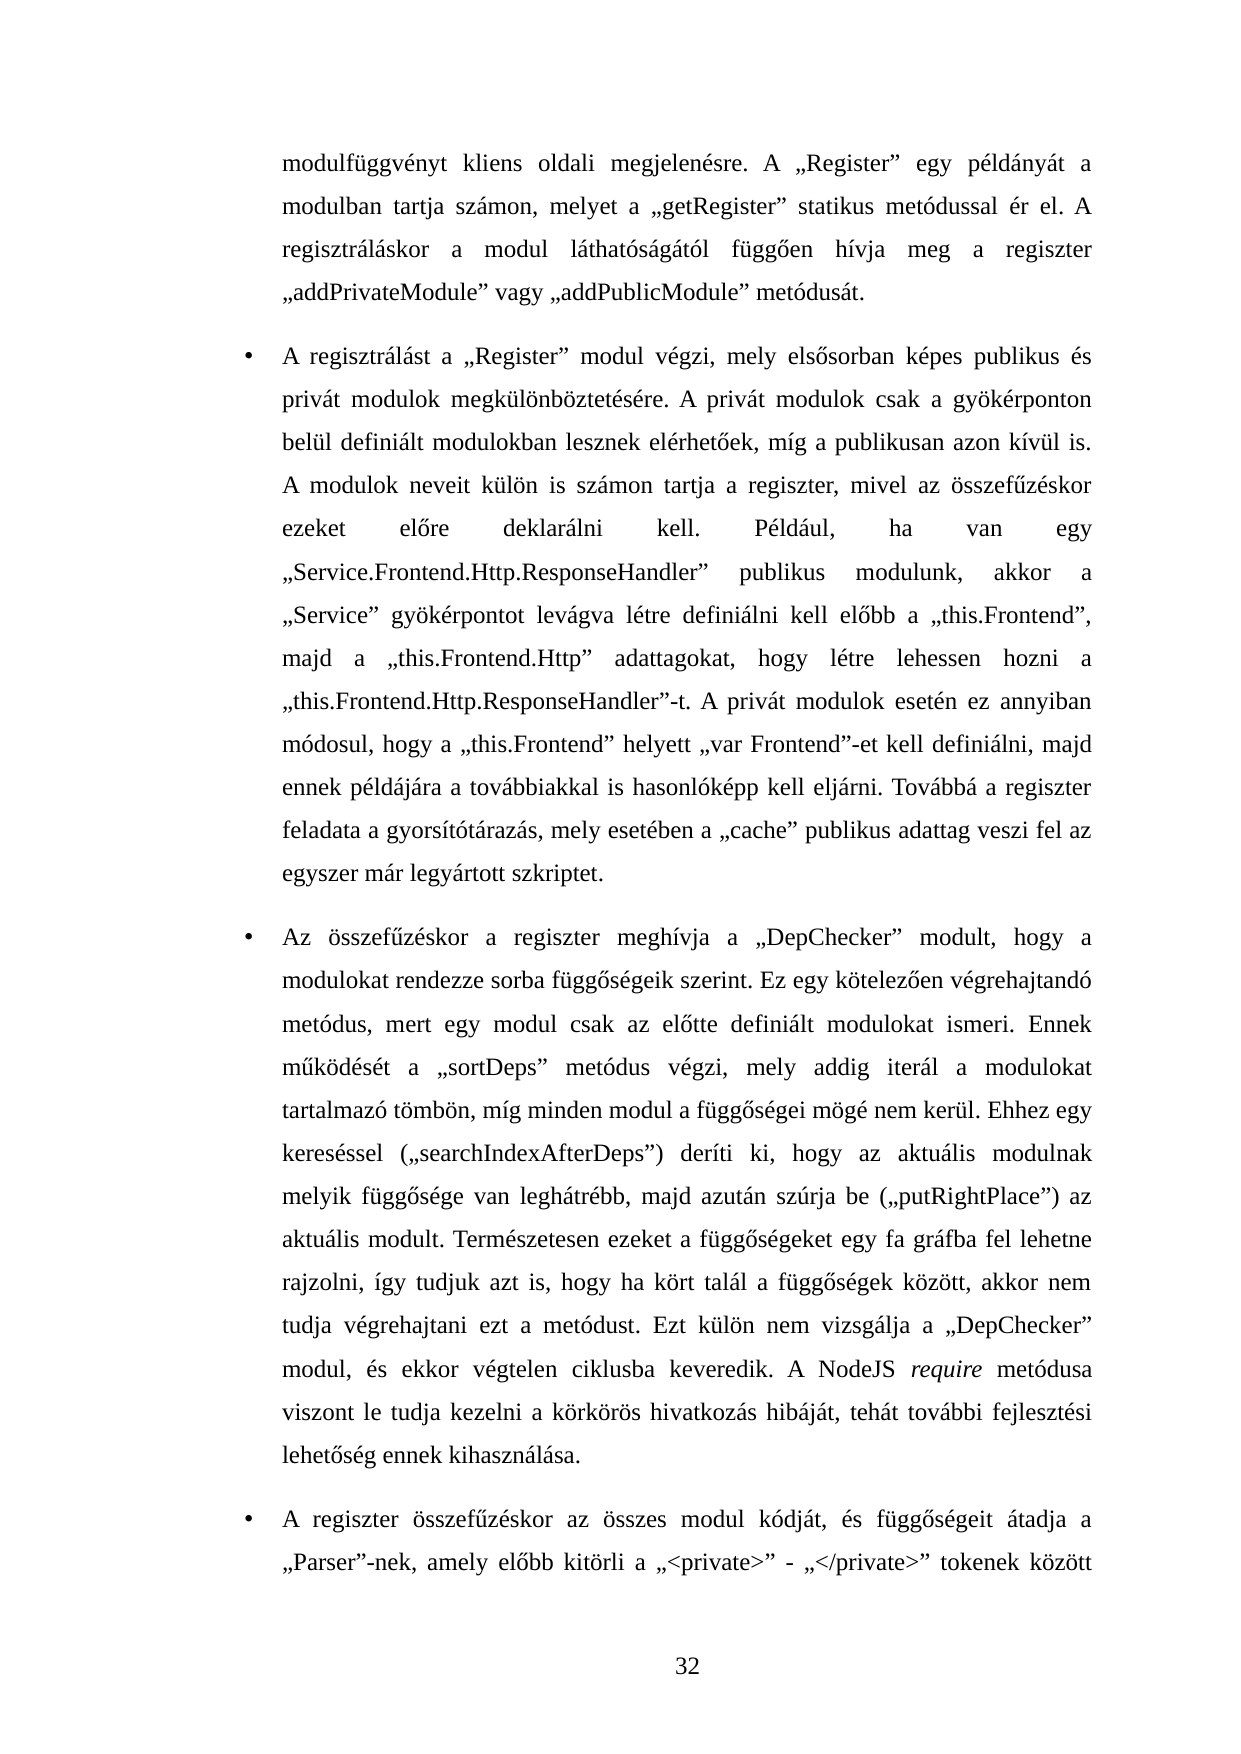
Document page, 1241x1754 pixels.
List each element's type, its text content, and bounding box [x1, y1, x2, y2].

list A regiszter összefűzéskor az összes modul kódját, és függőségeit átadja a „Parser”-nek, amely előbb kitörli a „<private>” - „</private>” tokenek között [244, 1504, 1092, 1576]
list A regisztrálást a „Register” modul végzi, mely elsősorban képes publikus és privát modulok megkülönböztetésére. A privát modulok csak a gyökérponton belül definiált modulokban lesznek elérhetőek, míg a publikusan azon kívül is. A modulok neveit külön is számon tartja a regiszter, mivel az összefűzéskor ezeket előre deklarálni kell. Például, ha van egy „Service.Frontend.Http.ResponseHandler” publikus modulunk, akkor a „Service” gyökérpontot levágva létre definiálni kell előbb a „this.Frontend”, majd a „this.Frontend.Http” adattagokat, hogy létre lehessen hozni a „this.Frontend.Http.ResponseHandler”-t. A privát modulok esetén ez annyiban módosul, hogy a „this.Frontend” helyett „var Frontend”-et kell definiálni, majd ennek példájára a továbbiakkal is hasonlóképp kell eljárni. Továbbá a regiszter feladata a gyorsítótárazás, mely esetében a „cache” publikus adattag veszi fel az egyszer már legyártott szkriptet. [244, 341, 1092, 887]
list modulfüggvényt kliens oldali megjelenésre. A „Register” egy példányát a modulban tartja számon, melyet a „getRegister” statikus metódussal ér el. A regisztráláskor a modul láthatóságától függően hívja meg a regiszter „addPrivateModule” vagy „addPublicModule” metódusát. [244, 148, 1092, 306]
list Az összefűzéskor a regiszter meghívja a „DepChecker” modult, hogy a modulokat rendezze sorba függőségeik szerint. Ez egy kötelezően végrehajtandó metódus, mert egy modul csak az előtte definiált modulokat ismeri. Ennek működését a „sortDeps” metódus végzi, mely addig iterál a modulokat tartalmazó tömbön, míg minden modul a függőségei mögé nem kerül. Ehhez egy kereséssel („searchIndexAfterDeps”) deríti ki, hogy az aktuális modulnak melyik függősége van leghátrébb, majd azután szúrja be („putRightPlace”) az aktuális modult. Természetesen ezeket a függőségeket egy fa gráfba fel lehetne rajzolni, így tudjuk azt is, hogy ha kört talál a függőségek között, akkor nem tudja végrehajtani ezt a metódust. Ezt külön nem vizsgálja a „DepChecker” modul, és ekkor végtelen ciklusba keveredik. A NodeJS require metódusa viszont le tudja kezelni a körkörös hivatkozás hibáját, tehát további fejlesztési lehetőség ennek kihasználása. [244, 922, 1092, 1469]
